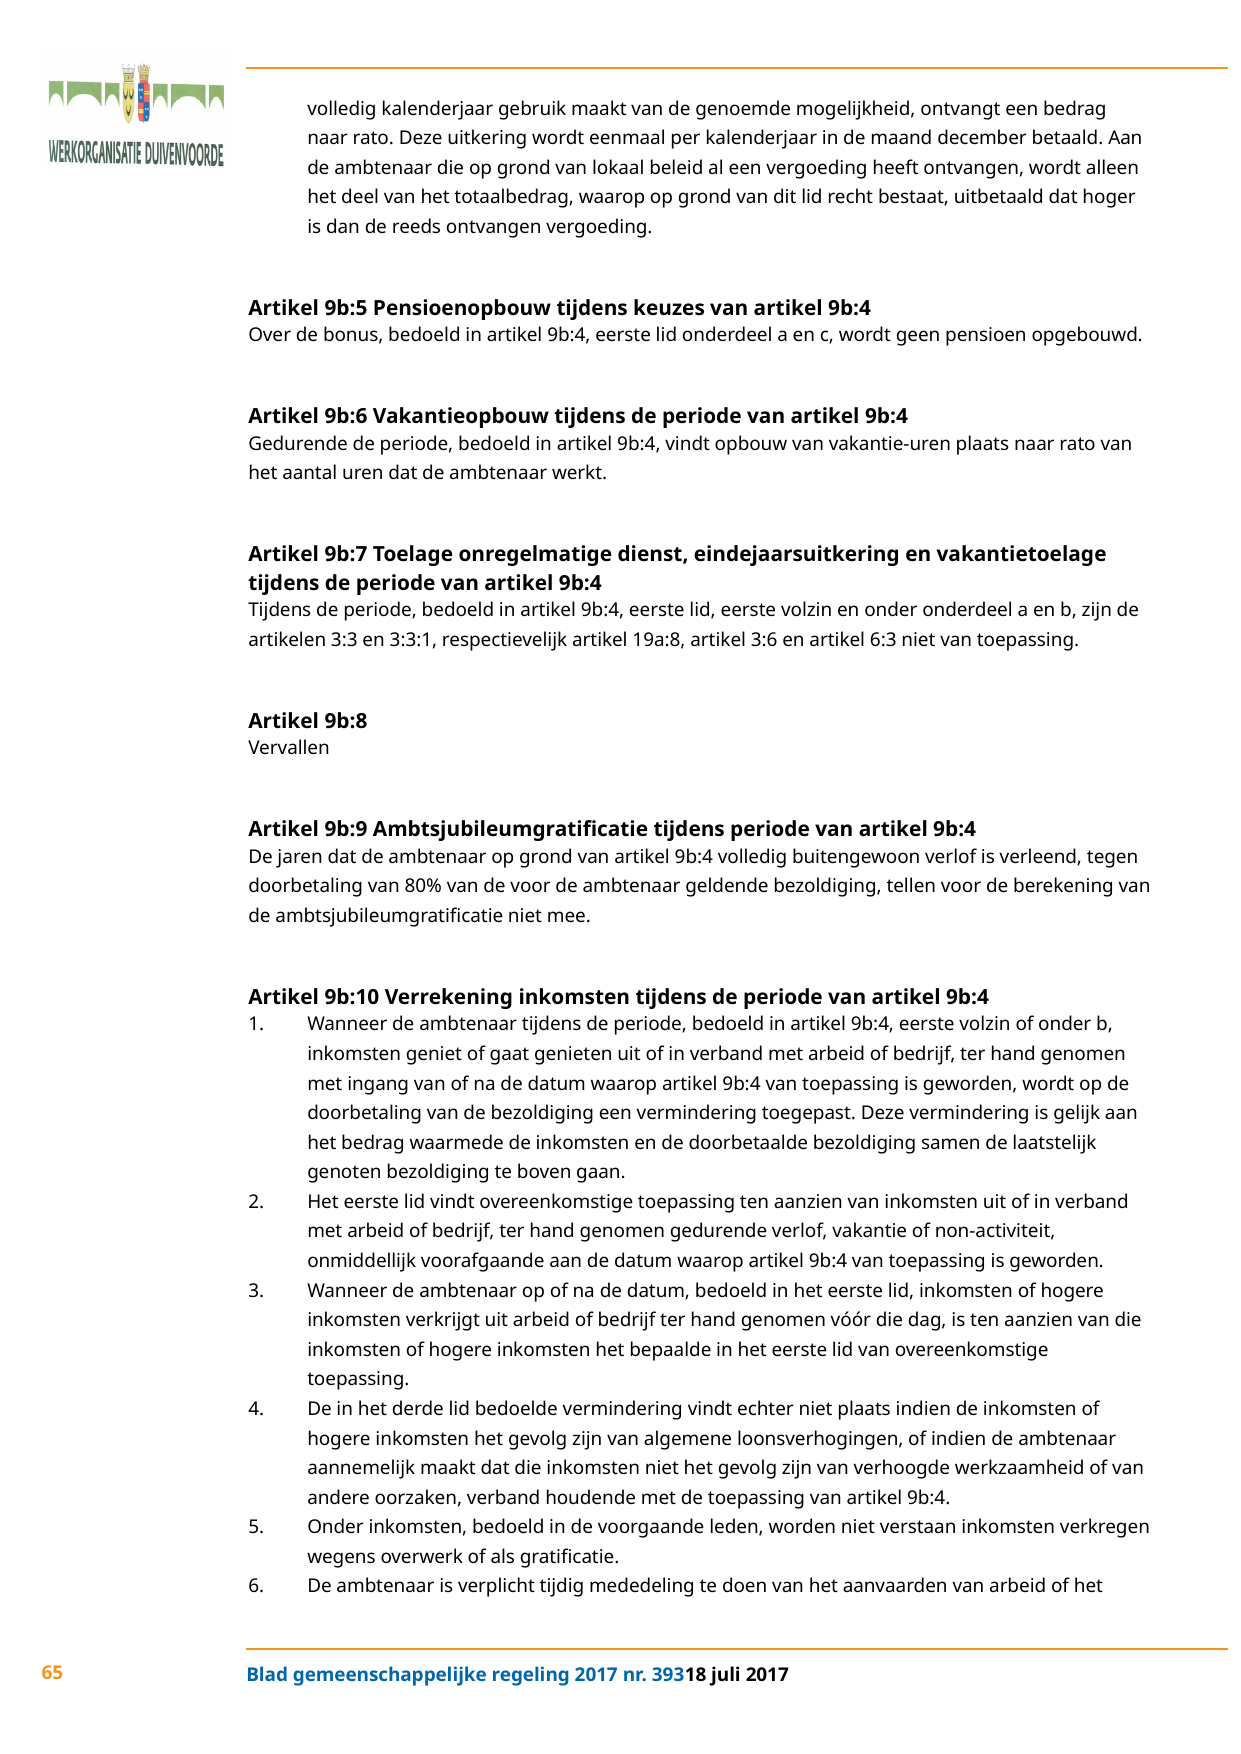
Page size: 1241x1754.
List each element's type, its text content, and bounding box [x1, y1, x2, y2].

text Over de bonus, bedoeld in artikel 9b:4, eerste lid onderdeel a en c, wordt geen pensioen opgebouwd. [248, 322, 1152, 347]
text Artikel 9b:5 Pensioenopbouw tijdens keuzes van artikel 9b:4 [248, 293, 1152, 322]
text De jaren dat de ambtenaar op grond van artikel 9b:4 volledig buitengewoon verlof is verleend, tegen doorbetaling van 80% van de voor de ambtenaar geldende bezoldiging, tellen voor de berekening van de ambtsjubileumgratificatie niet mee. [248, 843, 1152, 928]
text Artikel 9b:8 [248, 706, 1152, 734]
text Artikel 9b:10 Verrekening inkomsten tijdens de periode van artikel 9b:4 [248, 982, 1152, 1011]
text Artikel 9b:6 Vakantieopbouw tijdens de periode van artikel 9b:4 [248, 402, 1152, 430]
list Onder inkomsten, bedoeld in de voorgaande leden, worden niet verstaan inkomsten verkregen wegens overwerk of als gratificatie. [248, 1513, 1152, 1569]
text Artikel 9b:7 Toelage onregelmatige dienst, eindejaarsuitkering en vakantietoelage tijdens de periode van artikel 9b:4 [248, 539, 1152, 596]
list Het eerste lid vindt overeenkomstige toepassing ten aanzien van inkomsten uit of in verband met arbeid of bedrijf, ter hand genomen gedurende verlof, vakantie of non-activiteit, onmiddellijk voorafgaande aan de datum waarop artikel 9b:4 van toepassing is geworden. [248, 1188, 1152, 1273]
list De ambtenaar is verplicht tijdig mededeling te doen van het aanvaarden van arbeid of het [248, 1573, 1152, 1598]
text Vervallen [248, 734, 1152, 760]
picture [41, 47, 231, 172]
list volledig kalenderjaar gebruik maakt van de genoemde mogelijkheid, ontvangt een bedrag naar rato. Deze uitkering wordt eenmaal per kalenderjaar in de maand december betaald. Aan de ambtenaar die op grond van lokaal beleid al een vergoeding heeft ontvangen, wordt alleen het deel van het totaalbedrag, waarop op grond van dit lid recht bestaat, uitbetaald dat hoger is dan de reeds ontvangen vergoeding. [248, 95, 1152, 239]
list Wanneer de ambtenaar tijdens de periode, bedoeld in artikel 9b:4, eerste volzin of onder b, inkomsten geniet of gaat genieten uit of in verband met arbeid of bedrijf, ter hand genomen met ingang van of na de datum waarop artikel 9b:4 van toepassing is geworden, wordt op de doorbetaling van de bezoldiging een vermindering toegepast. Deze vermindering is gelijk aan het bedrag waarmede de inkomsten en de doorbetaalde bezoldiging samen de laatstelijk genoten bezoldiging te boven gaan. [248, 1011, 1152, 1184]
list De in het derde lid bedoelde vermindering vindt echter niet plaats indien de inkomsten of hogere inkomsten het gevolg zijn van algemene loonsverhogingen, of indien de ambtenaar aannemelijk maakt dat die inkomsten niet het gevolg zijn van verhoogde werkzaamheid of van andere oorzaken, verband houdende met de toepassing van artikel 9b:4. [248, 1395, 1152, 1509]
text Gedurende de periode, bedoeld in artikel 9b:4, vindt opbouw van vakantie-uren plaats naar rato van het aantal uren dat de ambtenaar werkt. [248, 430, 1152, 485]
text Tijdens de periode, bedoeld in artikel 9b:4, eerste lid, eerste volzin en onder onderdeel a en b, zijn de artikelen 3:3 en 3:3:1, respectievelijk artikel 19a:8, artikel 3:6 en artikel 6:3 niet van toepassing. [248, 596, 1152, 652]
text Artikel 9b:9 Ambtsjubileumgratificatie tijdens periode van artikel 9b:4 [248, 814, 1152, 843]
list Wanneer de ambtenaar op of na de datum, bedoeld in het eerste lid, inkomsten of hogere inkomsten verkrijgt uit arbeid of bedrijf ter hand genomen vóór die dag, is ten aanzien van die inkomsten of hogere inkomsten het bepaalde in het eerste lid van overeenkomstige toepassing. [248, 1277, 1152, 1391]
